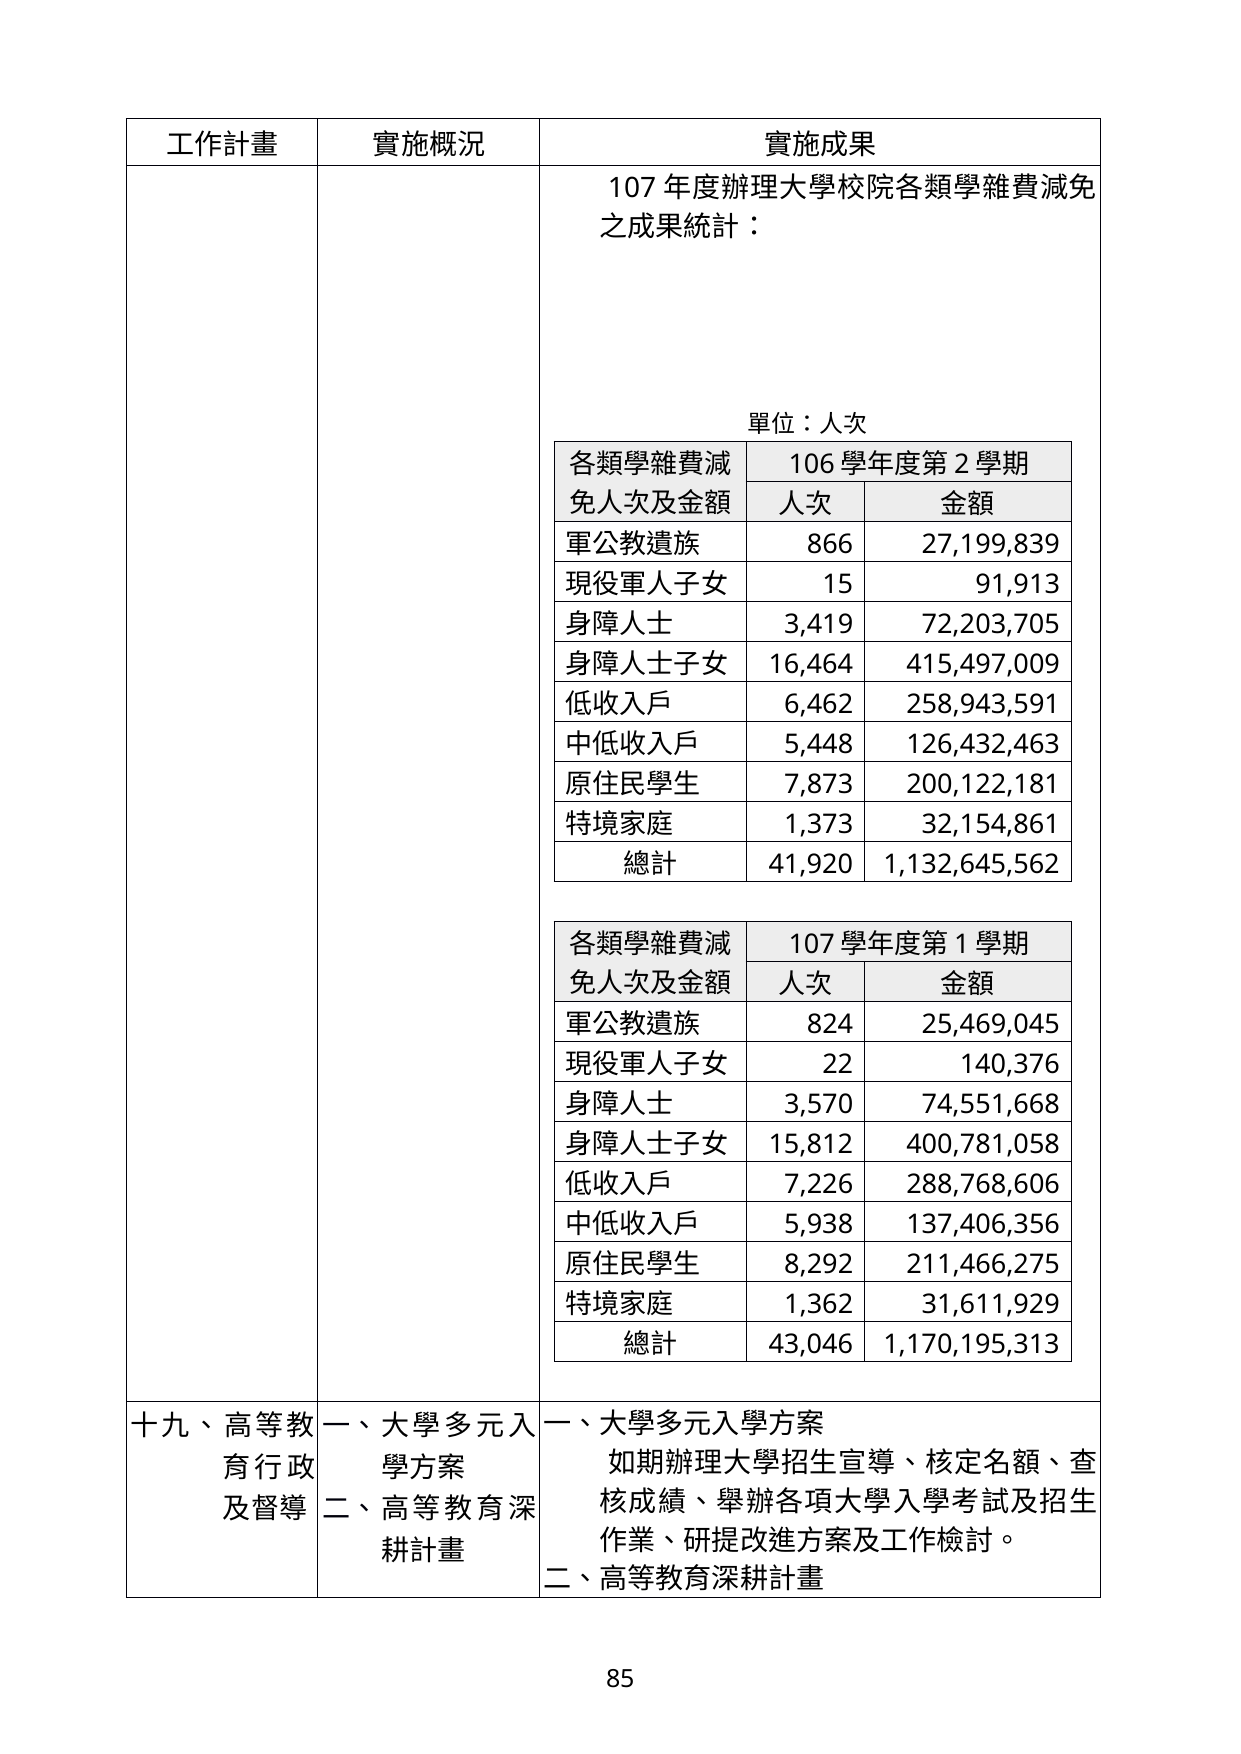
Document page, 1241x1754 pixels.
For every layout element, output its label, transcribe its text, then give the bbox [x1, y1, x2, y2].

table_cell 31,611,929 [865, 1282, 1071, 1321]
table_cell 特境家庭 [555, 802, 746, 841]
table_cell 72,203,705 [865, 602, 1071, 641]
table_cell 91,913 [865, 562, 1071, 601]
table_cell 大學多元入學方案 高等教育深耕計畫 [318, 1402, 539, 1597]
table_cell 22 [747, 1042, 864, 1081]
table_cell 258,943,591 [865, 682, 1071, 721]
table_cell 126,432,463 [865, 722, 1071, 761]
table_header 各類學雜費減免人次及金額 [555, 922, 746, 1001]
table_header 實施成果 [540, 119, 1100, 165]
table_cell 身障人士 [555, 602, 746, 641]
table_cell 現役軍人子女 [555, 1042, 746, 1081]
table_cell 身障人士 [555, 1082, 746, 1121]
table_cell 1,362 [747, 1282, 864, 1321]
table_cell 32,154,861 [865, 802, 1071, 841]
table_cell 16,464 [747, 642, 864, 681]
table_header 各類學雜費減免人次及金額 [555, 442, 746, 521]
table_cell 軍公教遺族 [555, 1002, 746, 1041]
table_cell 總計 [555, 842, 746, 881]
table_cell 8,292 [747, 1242, 864, 1281]
table_cell 3,419 [747, 602, 864, 641]
table_cell 866 [747, 522, 864, 561]
table_cell 現役軍人子女 [555, 562, 746, 601]
table_cell 特境家庭 [555, 1282, 746, 1321]
table_header 工作計畫 [127, 119, 317, 165]
table_cell 金額 [865, 482, 1071, 521]
table_cell 15,812 [747, 1122, 864, 1161]
table_cell 74,551,668 [865, 1082, 1071, 1121]
table_cell 1,373 [747, 802, 864, 841]
table_cell 3,570 [747, 1082, 864, 1121]
table_cell 1,132,645,562 [865, 842, 1071, 881]
table_cell 5,938 [747, 1202, 864, 1241]
table_cell 十九、高等教育行政及督導 [127, 1402, 317, 1597]
table_cell 軍公教遺族 [555, 522, 746, 561]
table_cell 金額 [865, 962, 1071, 1001]
table_cell 43,046 [747, 1322, 864, 1361]
table_cell 7,226 [747, 1162, 864, 1201]
table_cell 身障人士子女 [555, 642, 746, 681]
table_cell 低收入戶 [555, 682, 746, 721]
table_header 實施概況 [318, 119, 539, 165]
table_cell 中低收入戶 [555, 1202, 746, 1241]
table_cell [864, 1362, 1071, 1401]
table_cell 原住民學生 [555, 762, 746, 801]
table_cell 415,497,009 [865, 642, 1071, 681]
table_cell 1,170,195,313 [865, 1322, 1071, 1361]
table_cell [318, 166, 539, 1401]
table_header 106學年度第2學期 [747, 442, 1071, 481]
table_cell 107年度辦理大學校院各類學雜費減免之成果統計： 單位：人次 [540, 166, 1100, 1401]
table_cell 824 [747, 1002, 864, 1041]
table_cell 一、大學多元入學方案 如期辦理大學招生宣導、核定名額、查核成績、舉辦各項大學入學考試及招生作業、研提改進方案及工作檢討。 二、高等教育深耕計畫 [540, 1402, 1100, 1597]
table_cell 總計 [555, 1322, 746, 1361]
table_cell 140,376 [865, 1042, 1071, 1081]
table_cell 27,199,839 [865, 522, 1071, 561]
table_cell 288,768,606 [865, 1162, 1071, 1201]
table_cell 身障人士子女 [555, 1122, 746, 1161]
table_cell [746, 1362, 864, 1401]
table_cell 人次 [747, 482, 864, 521]
table_cell 5,448 [747, 722, 864, 761]
table_cell 原住民學生 [555, 1242, 746, 1281]
table_cell 7,873 [747, 762, 864, 801]
table_cell 200,122,181 [865, 762, 1071, 801]
table_cell 25,469,045 [865, 1002, 1071, 1041]
table_cell 211,466,275 [865, 1242, 1071, 1281]
table_cell [127, 166, 317, 1401]
table_cell 6,462 [747, 682, 864, 721]
table_cell 低收入戶 [555, 1162, 746, 1201]
table_cell 中低收入戶 [555, 722, 746, 761]
table_cell 137,406,356 [865, 1202, 1071, 1241]
table_cell 41,920 [747, 842, 864, 881]
table_cell [554, 1362, 746, 1401]
table_cell 人次 [747, 962, 864, 1001]
table_header 107學年度第1學期 [747, 922, 1071, 961]
table_cell 400,781,058 [865, 1122, 1071, 1161]
table_cell 15 [747, 562, 864, 601]
